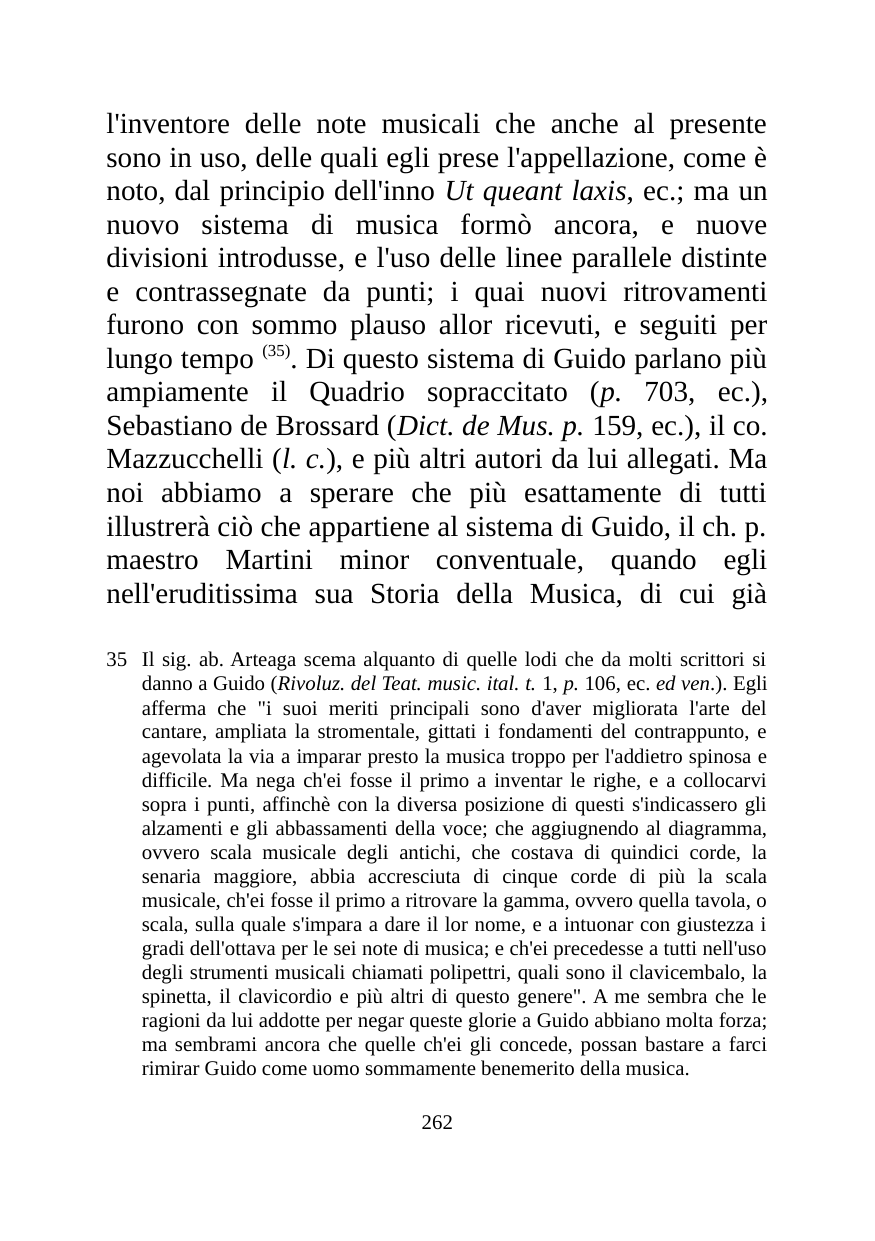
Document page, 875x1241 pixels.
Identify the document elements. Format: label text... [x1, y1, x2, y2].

text Il sig. ab. Arteaga scema alquanto di quelle lodi che da molti scrittori si danno a Guido (Rivoluz. del Teat. music. ital. t. 1, p. 106, ec. ed ven.). Egli afferma che "i suoi meriti principali sono d'aver migliorata l'arte del cantare, ampliata la stromentale, gittati i fondamenti del contrappunto, e agevolata la via a imparar presto la musica troppo per l'addietro spinosa e difficile. Ma nega ch'ei fosse il primo a inventar le righe, e a collocarvi sopra i punti, affinchè con la diversa posizione di questi s'indicassero gli alzamenti e gli abbassamenti della voce; che aggiugnendo al diagramma, ovvero scala musicale degli antichi, che costava di quindici corde, la senaria maggiore, abbia accresciuta di cinque corde di più la scala musicale, ch'ei fosse il primo a ritrovare la gamma, ovvero quella tavola, o scala, sulla quale s'impara a dare il lor nome, e a intuonar con giustezza i gradi dell'ottava per le sei note di musica; e ch'ei precedesse a tutti nell'uso degli strumenti musicali chiamati polipettri, quali sono il clavicembalo, la spinetta, il clavicordio e più altri di questo genere". A me sembra che le ragioni da lui addotte per negar queste glorie a Guido abbiano molta forza; ma sembrami ancora che quelle ch'ei gli concede, possan bastare a farci rimirar Guido come uomo sommamente benemerito della musica. [106, 647, 768, 1080]
text l'inventore delle note musicali che anche al presente sono in uso, delle quali egli prese l'appellazione, come è noto, dal principio dell'inno Ut queant laxis, ec.; ma un nuovo sistema di musica formò ancora, e nuove divisioni introdusse, e l'uso delle linee parallele distinte e contrassegnate da punti; i quai nuovi ritrovamenti furono con sommo plauso allor ricevuti, e seguiti per lungo tempo (). Di questo sistema di Guido parlano più ampiamente il Quadrio sopraccitato (p. 703, ec.), Sebastiano de Brossard (Dict. de Mus. p. 159, ec.), il co. Mazzucchelli (l. c.), e più altri autori da lui allegati. Ma noi abbiamo a sperare che più esattamente di tutti illustrerà ciò che appartiene al sistema di Guido, il ch. p. maestro Martini minor conventuale, quando egli nell'eruditissima sua Storia della Musica, di cui già [106, 106, 768, 609]
